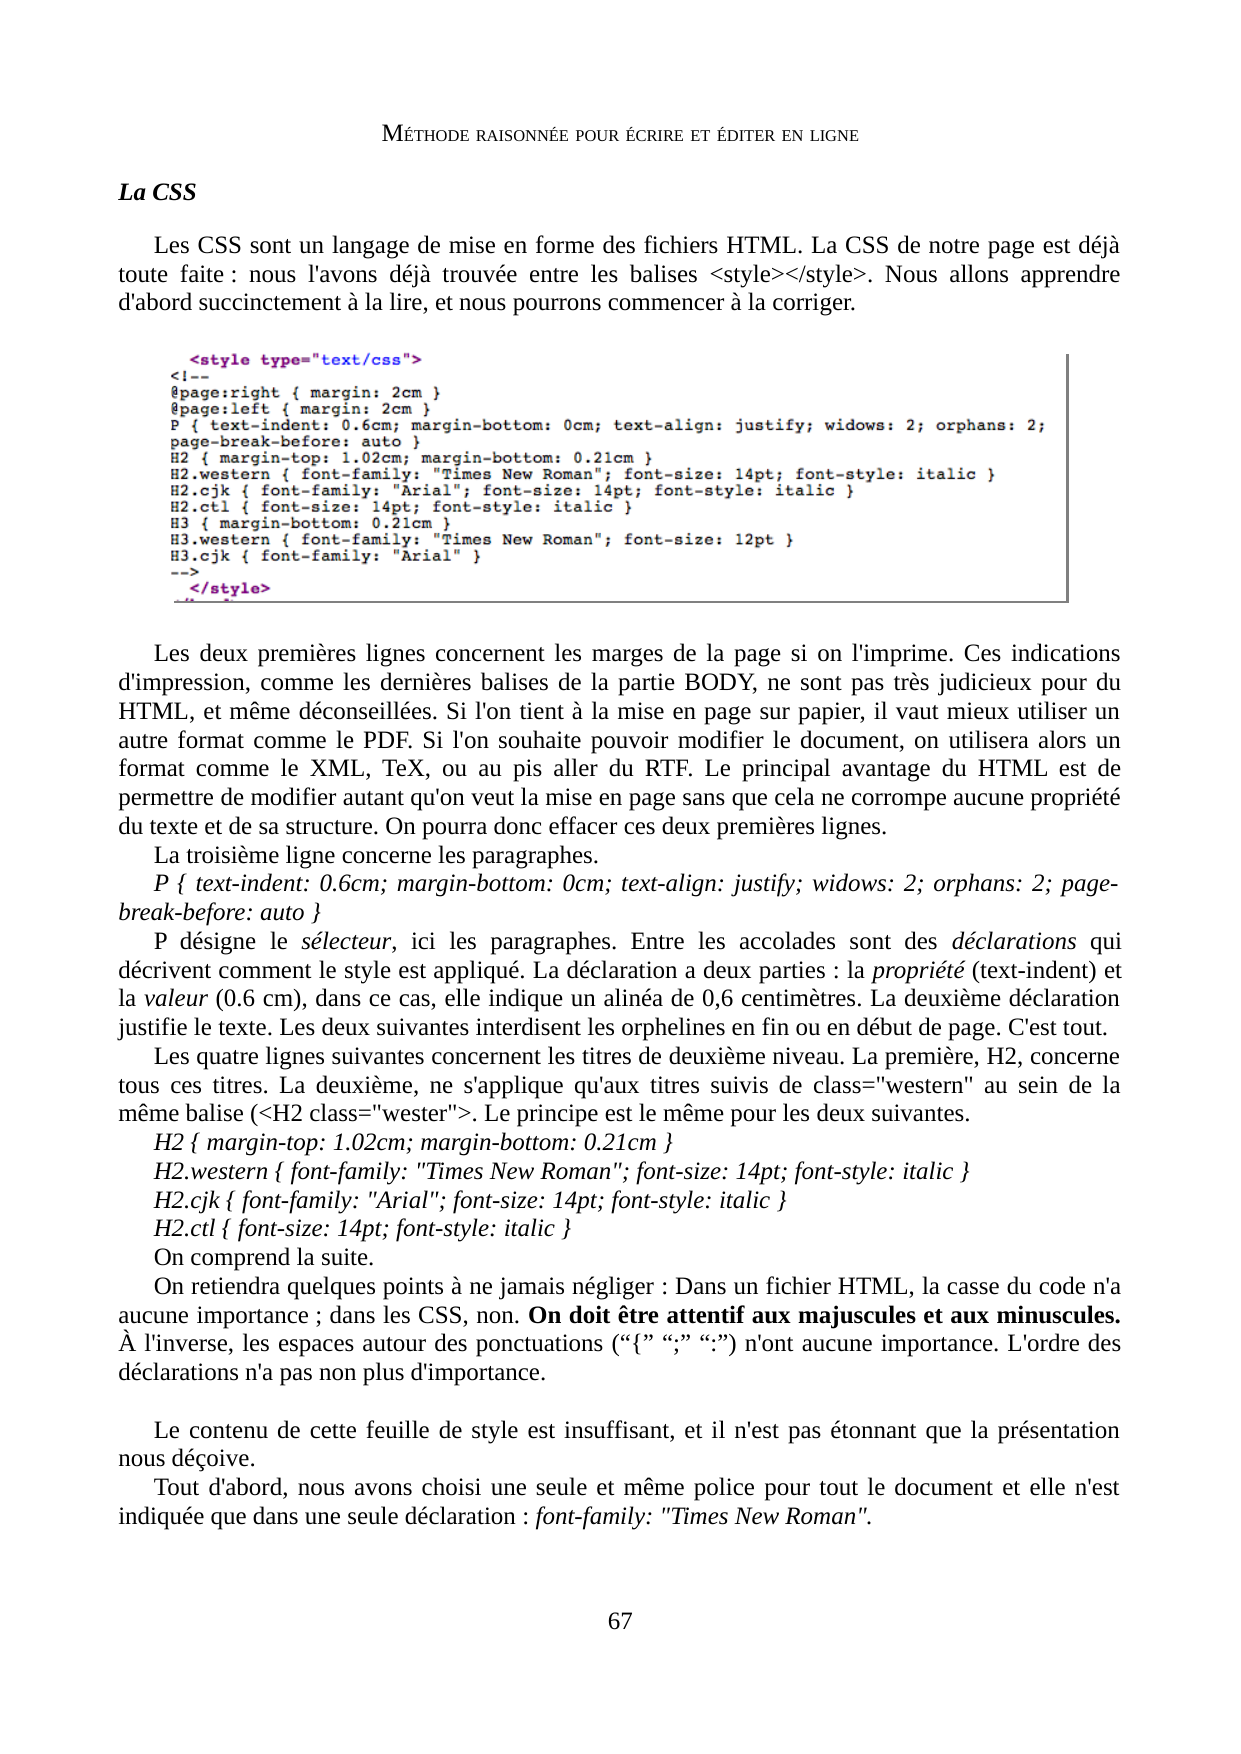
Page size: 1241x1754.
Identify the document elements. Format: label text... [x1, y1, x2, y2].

text P { text-indent: 0.6cm; margin-bottom: 0cm; text-align: justify; widows: 2; orphans: 2; page-break-before: auto } [118, 868, 1122, 926]
subtitle La CSS [118, 177, 1122, 206]
text H2 { margin-top: 1.02cm; margin-bottom: 0.21cm } [118, 1127, 1122, 1156]
text Les quatre lignes suivantes concernent les titres de deuxième niveau. La première, H2, concerne tous ces titres. La deuxième, ne s'applique qu'aux titres suivis de class="western" au sein de la même balise (<H2 class="wester">. Le principe est le même pour les deux suivantes. [118, 1041, 1122, 1127]
text H2.western { font-family: "Times New Roman"; font-size: 14pt; font-style: italic } [118, 1156, 1122, 1185]
picture [171, 351, 1066, 601]
text H2.ctl { font-size: 14pt; font-style: italic } [118, 1213, 1122, 1242]
text On retiendra quelques points à ne jamais négliger : Dans un fichier HTML, la casse du code n'a aucune importance ; dans les CSS, non. On doit être attentif aux majuscules et aux minuscules. À l'inverse, les espaces autour des ponctuations (“{” “;” “:”) n'ont aucune importance. L'ordre des déclarations n'a pas non plus d'importance. [118, 1271, 1122, 1386]
text La troisième ligne concerne les paragraphes. [118, 840, 1122, 868]
text P désigne le sélecteur, ici les paragraphes. Entre les accolades sont des déclarations qui décrivent comment le style est appliqué. La déclaration a deux parties : la propriété (text-indent) et la valeur (0.6 cm), dans ce cas, elle indique un alinéa de 0,6 centimètres. La deuxième déclaration justifie le texte. Les deux suivantes interdisent les orphelines en fin ou en début de page. C'est tout. [118, 926, 1122, 1041]
text Tout d'abord, nous avons choisi une seule et même police pour tout le document et elle n'est indiquée que dans une seule déclaration : font-family: "Times New Roman". [118, 1472, 1122, 1530]
text Le contenu de cette feuille de style est insuffisant, et il n'est pas étonnant que la présentation nous déçoive. [118, 1415, 1122, 1472]
text Les deux premières lignes concernent les marges de la page si on l'imprime. Ces indications d'impression, comme les dernières balises de la partie BODY, ne sont pas très judicieux pour du HTML, et même déconseillées. Si l'on tient à la mise en page sur papier, il vaut mieux utiliser un autre format comme le PDF. Si l'on souhaite pouvoir modifier le document, on utilisera alors un format comme le XML, TeX, ou au pis aller du RTF. Le principal avantage du HTML est de permettre de modifier autant qu'on veut la mise en page sans que cela ne corrompe aucune propriété du texte et de sa structure. On pourra donc effacer ces deux premières lignes. [118, 316, 1122, 840]
text H2.cjk { font-family: "Arial"; font-size: 14pt; font-style: italic } [118, 1185, 1122, 1213]
text On comprend la suite. [118, 1242, 1122, 1271]
text Les CSS sont un langage de mise en forme des fichiers HTML. La CSS de notre page est déjà toute faite : nous l'avons déjà trouvée entre les balises <style></style>. Nous allons apprendre d'abord succinctement à la lire, et nous pourrons commencer à la corriger. [118, 230, 1122, 316]
